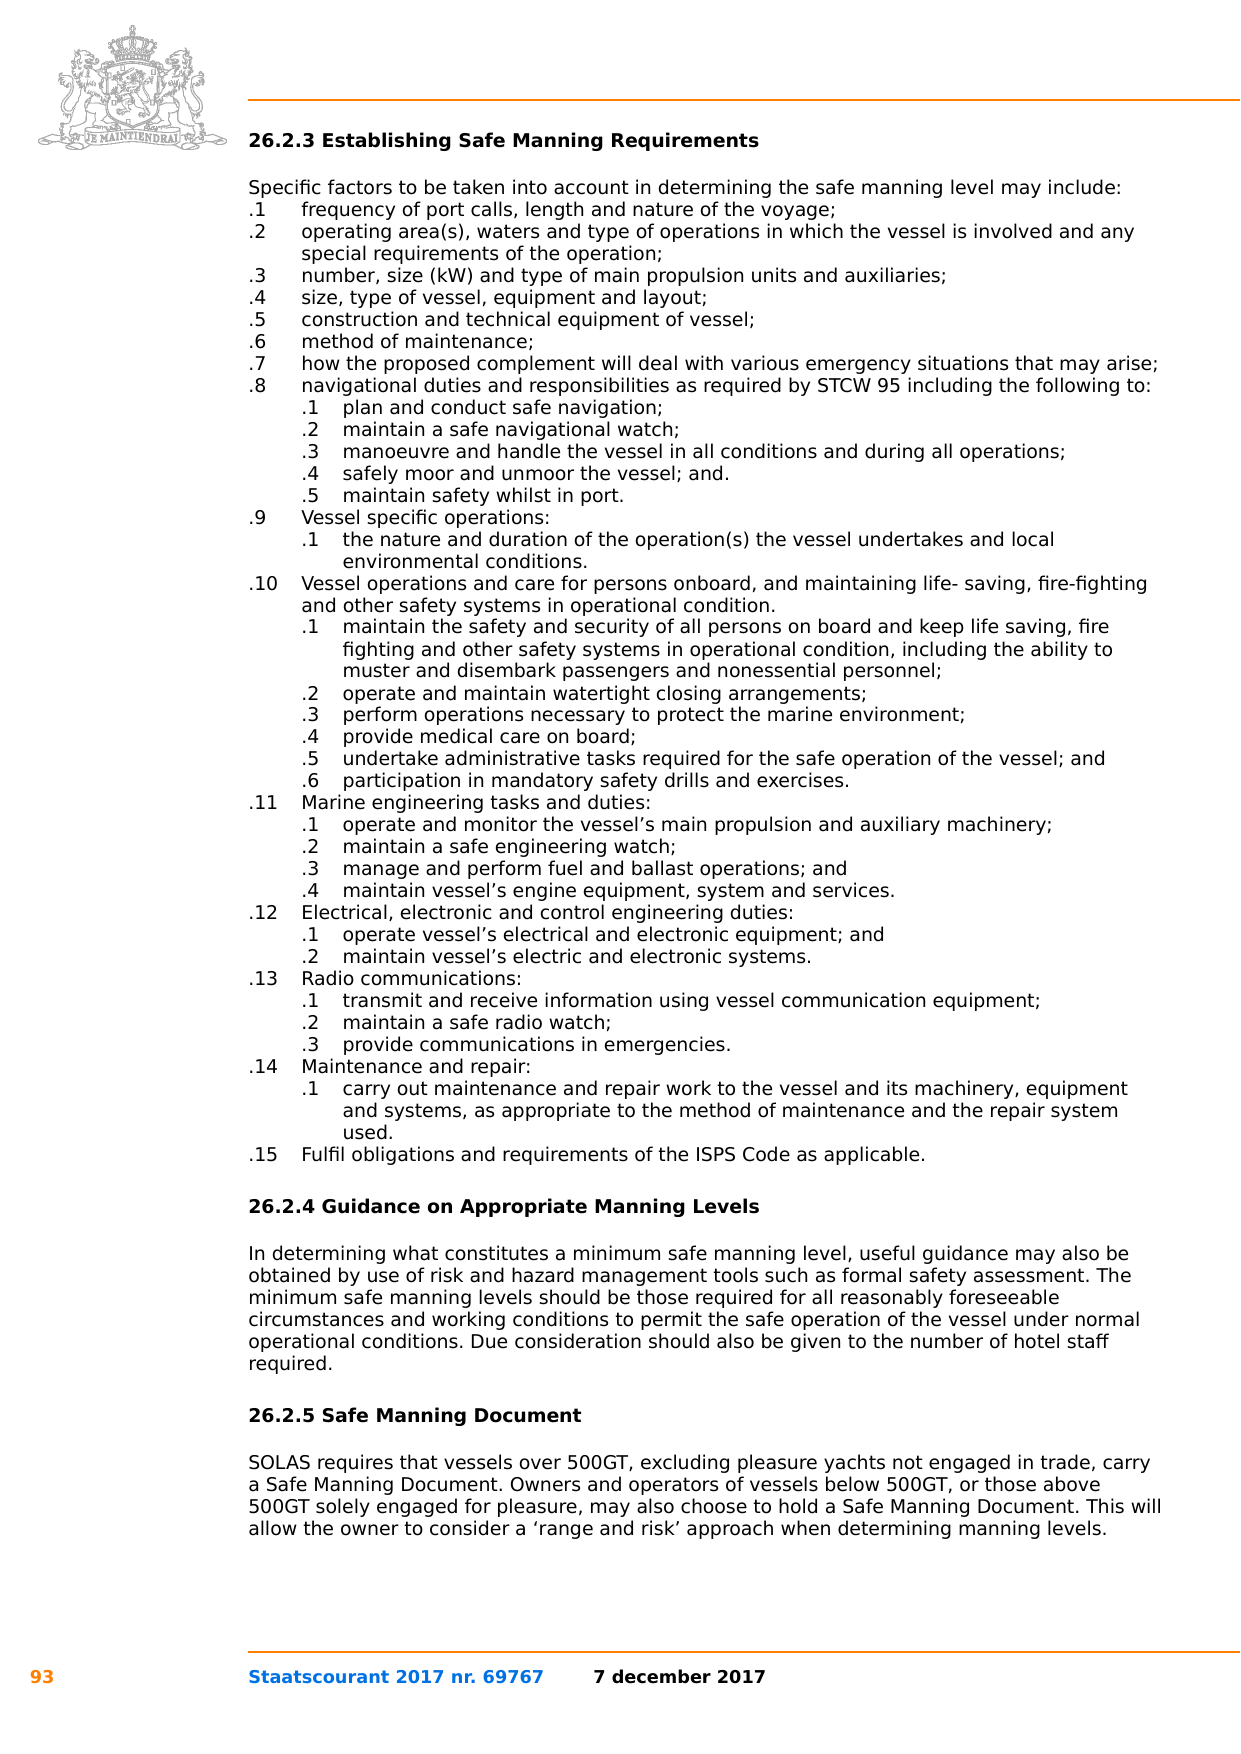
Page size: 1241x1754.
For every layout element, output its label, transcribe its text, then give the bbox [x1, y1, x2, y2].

text .4 maintain vessel’s engine equipment, system and services. [301, 880, 1163, 902]
text .1 plan and conduct safe navigation; [301, 397, 1163, 419]
text .15 Fulfil obligations and requirements of the ISPS Code as applicable. [248, 1144, 1163, 1166]
text .5 maintain safety whilst in port. [301, 484, 1163, 507]
subtitle 26.2.3 Establishing Safe Manning Requirements [248, 130, 1163, 152]
text .3 perform operations necessary to protect the marine environment; [301, 704, 1163, 726]
text .1 operate and monitor the vessel’s main propulsion and auxiliary machinery; [301, 814, 1163, 836]
text .3 manoeuvre and handle the vessel in all conditions and during all operations; [301, 441, 1163, 463]
text .2 maintain a safe radio watch; [301, 1012, 1163, 1034]
text .1 frequency of port calls, length and nature of the voyage; [248, 199, 1163, 221]
text .1 operate vessel’s electrical and electronic equipment; and [301, 924, 1163, 946]
text .11 Marine engineering tasks and duties: [248, 792, 1163, 814]
text .4 provide medical care on board; [301, 726, 1163, 748]
text .2 maintain a safe engineering watch; [301, 836, 1163, 858]
text .4 size, type of vessel, equipment and layout; [248, 287, 1163, 309]
text Specific factors to be taken into account in determining the safe manning level may include: [248, 177, 1163, 199]
text .6 method of maintenance; [248, 331, 1163, 353]
text .2 operating area(s), waters and type of operations in which the vessel is involved and any special requirements of the operation; [248, 221, 1163, 265]
text SOLAS requires that vessels over 500GT, excluding pleasure yachts not engaged in trade, carry a Safe Manning Document. Owners and operators of vessels below 500GT, or those above 500GT solely engaged for pleasure, may also choose to hold a Safe Manning Document. This will allow the owner to consider a ‘range and risk’ approach when determining manning levels. [248, 1452, 1163, 1540]
subtitle 26.2.5 Safe Manning Document [248, 1405, 1163, 1427]
text .8 navigational duties and responsibilities as required by STCW 95 including the following to: [248, 375, 1163, 397]
text .2 operate and maintain watertight closing arrangements; [301, 682, 1163, 704]
text .4 safely moor and unmoor the vessel; and. [301, 463, 1163, 484]
text In determining what constitutes a minimum safe manning level, useful guidance may also be obtained by use of risk and hazard management tools such as formal safety assessment. The minimum safe manning levels should be those required for all reasonably foreseeable circumstances and working conditions to permit the safe operation of the vessel under normal operational conditions. Due consideration should also be given to the number of hotel staff required. [248, 1243, 1163, 1375]
text .2 maintain vessel’s electric and electronic systems. [301, 946, 1163, 968]
text .14 Maintenance and repair: [248, 1056, 1163, 1078]
text .2 maintain a safe navigational watch; [301, 419, 1163, 441]
text .3 provide communications in emergencies. [301, 1034, 1163, 1056]
text .6 participation in mandatory safety drills and exercises. [301, 770, 1163, 792]
text .1 carry out maintenance and repair work to the vessel and its machinery, equipment and systems, as appropriate to the method of maintenance and the repair system used. [301, 1078, 1163, 1144]
text .3 manage and perform fuel and ballast operations; and [301, 858, 1163, 880]
text .10 Vessel operations and care for persons onboard, and maintaining life- saving, fire-fighting and other safety systems in operational condition. [248, 572, 1163, 616]
text .1 maintain the safety and security of all persons on board and keep life saving, fire fighting and other safety systems in operational condition, including the ability to muster and disembark passengers and nonessential personnel; [301, 616, 1163, 682]
text .5 undertake administrative tasks required for the safe operation of the vessel; and [301, 748, 1163, 770]
text .7 how the proposed complement will deal with various emergency situations that may arise; [248, 353, 1163, 375]
text .1 the nature and duration of the operation(s) the vessel undertakes and local environmental conditions. [301, 528, 1163, 572]
text .5 construction and technical equipment of vessel; [248, 309, 1163, 331]
text .9 Vessel specific operations: [248, 507, 1163, 528]
text .1 transmit and receive information using vessel communication equipment; [301, 990, 1163, 1012]
subtitle 26.2.4 Guidance on Appropriate Manning Levels [248, 1196, 1163, 1218]
text .12 Electrical, electronic and control engineering duties: [248, 902, 1163, 924]
picture [38, 25, 227, 150]
text .13 Radio communications: [248, 968, 1163, 990]
text .3 number, size (kW) and type of main propulsion units and auxiliaries; [248, 265, 1163, 287]
